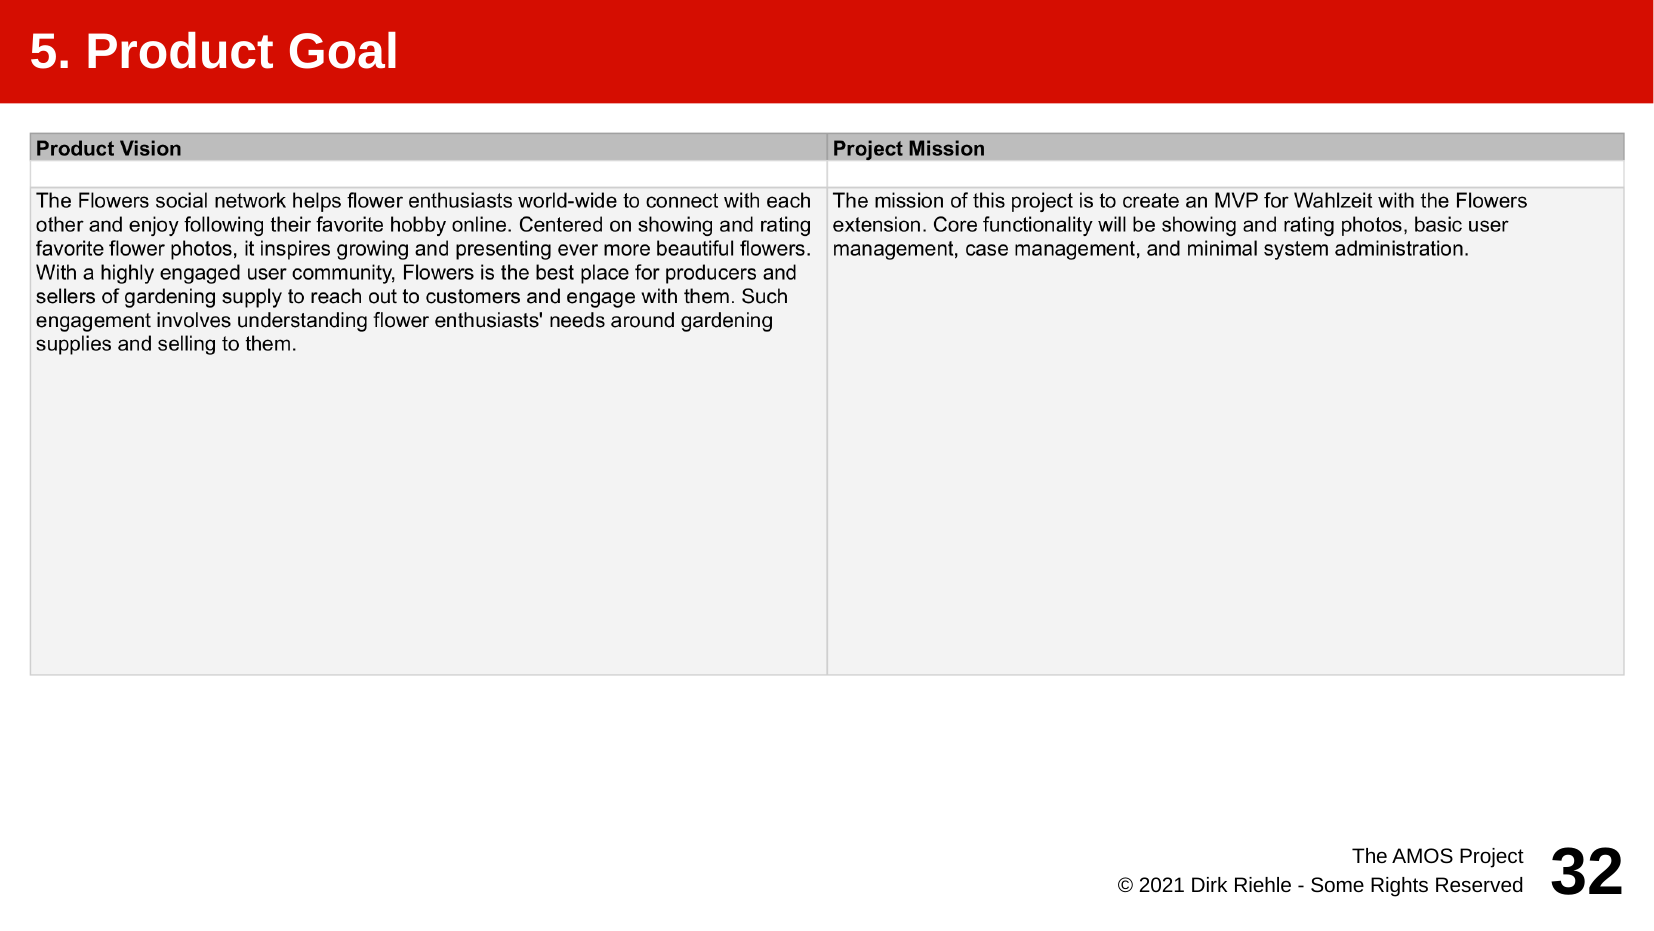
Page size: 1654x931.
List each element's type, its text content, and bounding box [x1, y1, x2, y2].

title 5. Product Goal [0, 0, 1654, 104]
picture [29, 132, 1625, 676]
